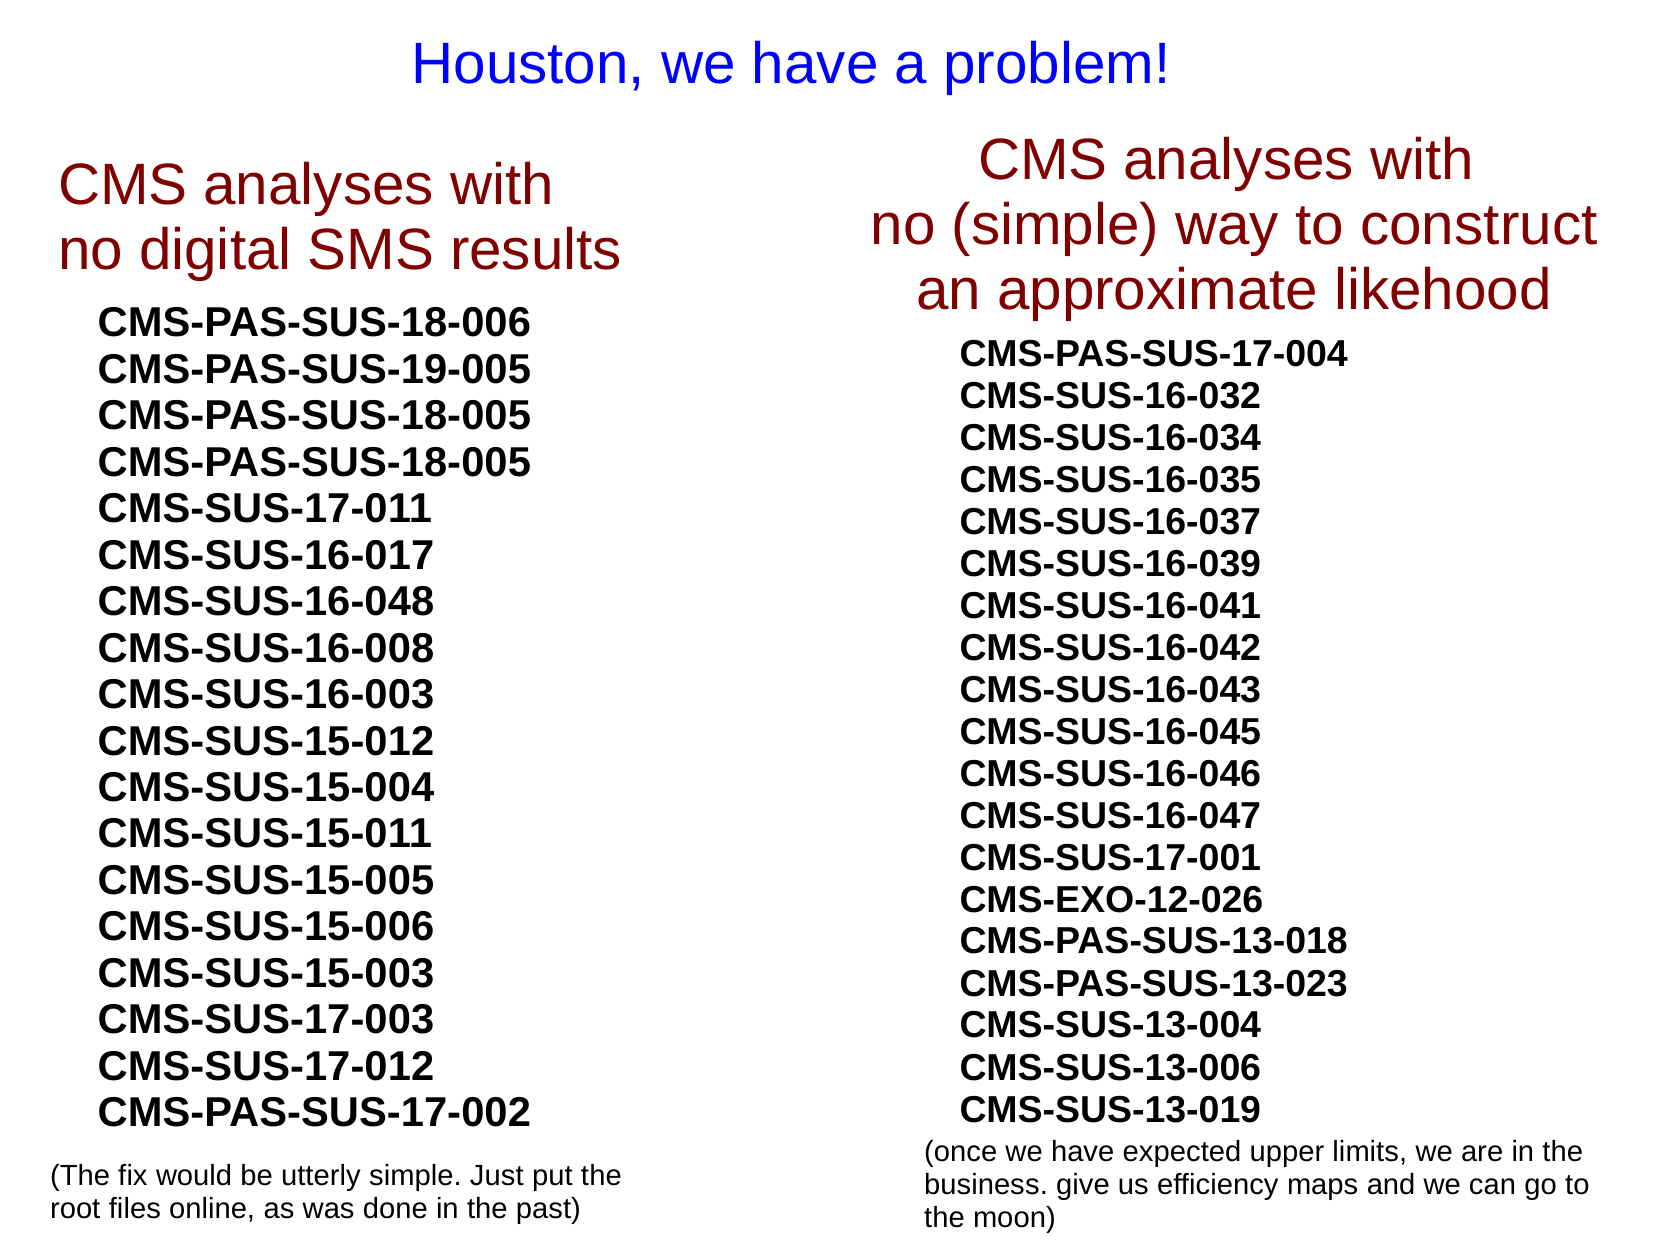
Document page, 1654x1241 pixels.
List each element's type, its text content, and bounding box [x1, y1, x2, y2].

title CMS analyses with no (simple) way to construct an approximate likehood [850, 94, 1619, 355]
text_box Houston, we have a problem! [106, 23, 1477, 104]
title CMS analyses with no digital SMS results [58, 113, 685, 319]
text_box (The fix would be utterly simple. Just put the root files online, as was done in the past) [35, 1151, 686, 1241]
text_box CMS-PAS-SUS-17-004 CMS-SUS-16-032 CMS-SUS-16-034 CMS-SUS-16-035 CMS-SUS-16-037 CMS-SUS-16-039 CMS-SUS-16-041 CMS-SUS-16-042 CMS-SUS-16-043 CMS-SUS-16-045 CMS-SUS-16-046 CMS-SUS-16-047 CMS-SUS-17-001 CMS-EXO-12-026 CMS-PAS-SUS-13-018 CMS-PAS-SUS-13-023 CMS-SUS-13-004 CMS-SUS-13-006 CMS-SUS-13-019 [944, 324, 1619, 1127]
text_box (once we have expected upper limits, we are in the business. give us efficiency maps and we can go to the moon) [909, 1127, 1630, 1241]
text_box CMS-PAS-SUS-18-006 CMS-PAS-SUS-19-005 CMS-PAS-SUS-18-005 CMS-PAS-SUS-18-005 CMS-SUS-17-011 CMS-SUS-16-017 CMS-SUS-16-048 CMS-SUS-16-008 CMS-SUS-16-003 CMS-SUS-15-012 CMS-SUS-15-004 CMS-SUS-15-011 CMS-SUS-15-005 CMS-SUS-15-006 CMS-SUS-15-003 CMS-SUS-17-003 CMS-SUS-17-012 CMS-PAS-SUS-17-002 [82, 319, 650, 1144]
